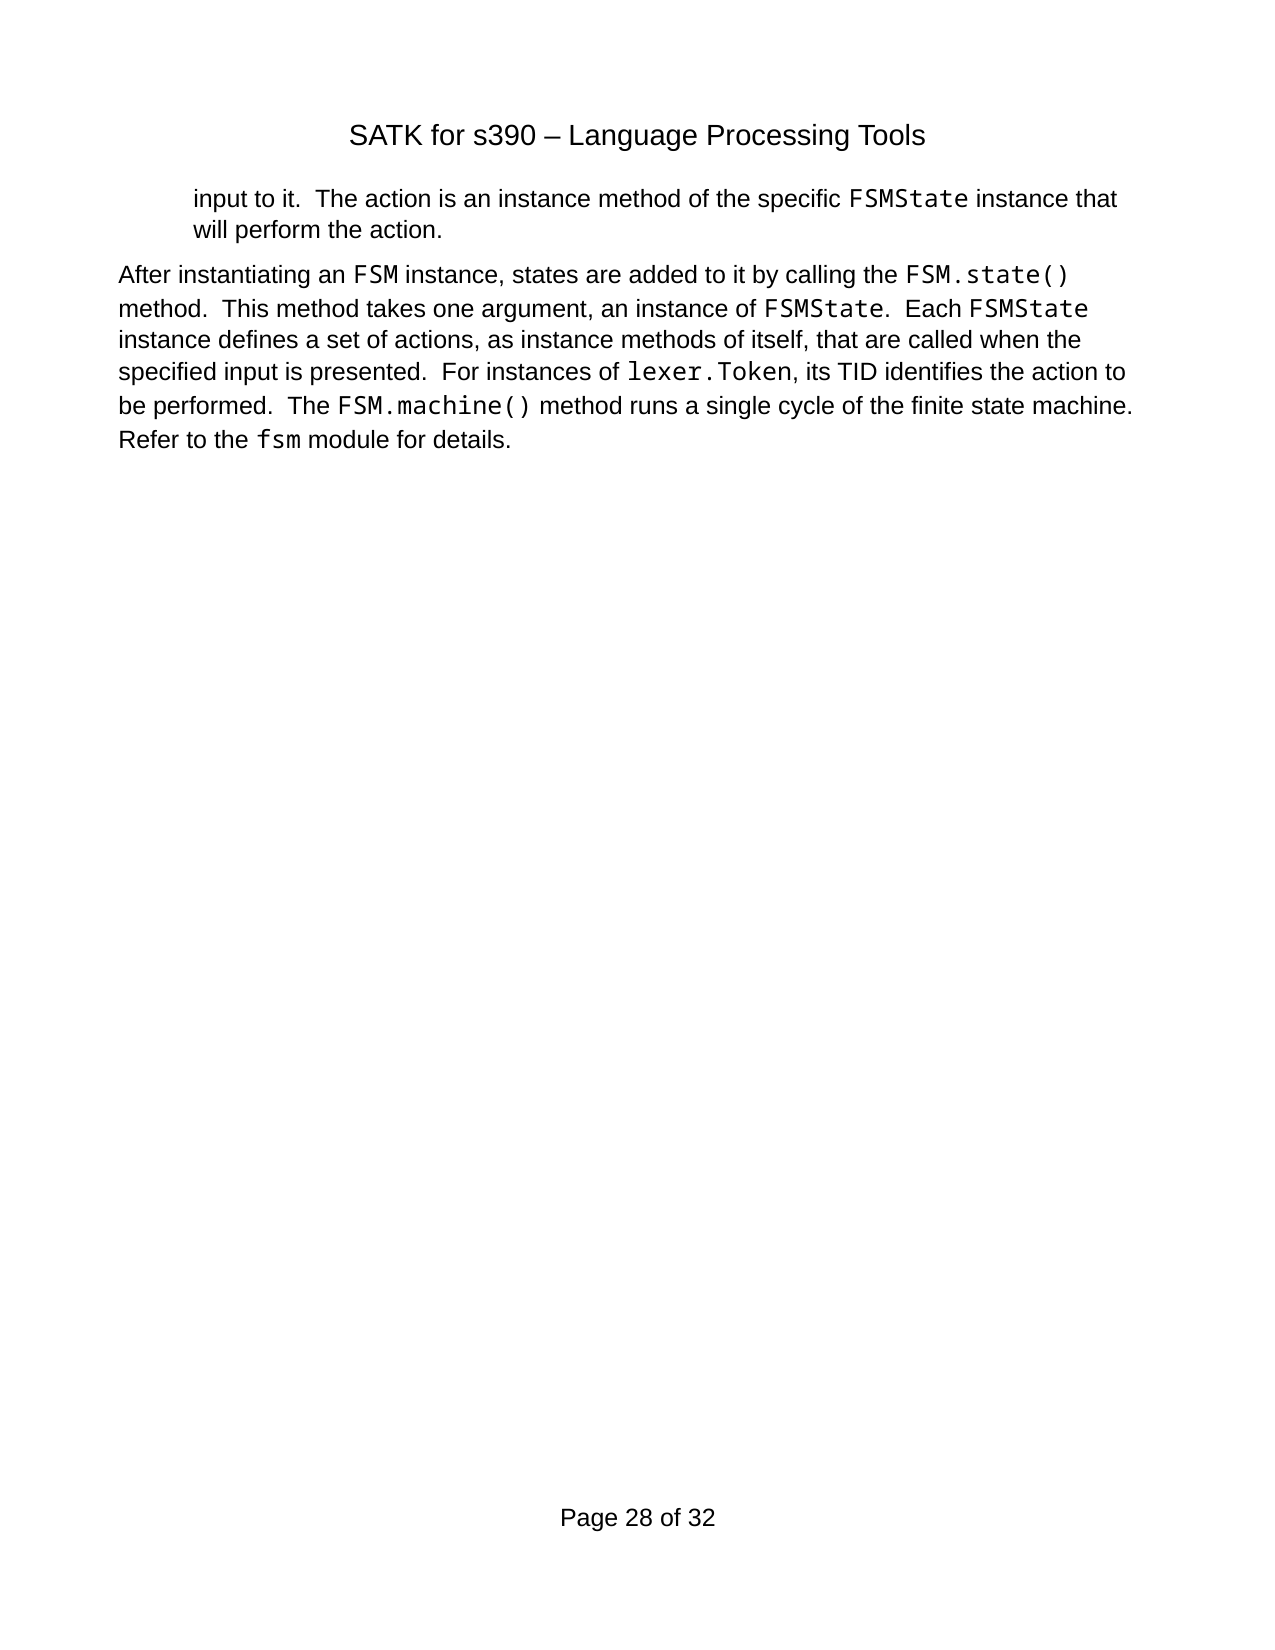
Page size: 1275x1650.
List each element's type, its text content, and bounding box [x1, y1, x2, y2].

text After instantiating an FSM instance, states are added to it by calling the FSM.state() method. This method takes one argument, an instance of FSMState. Each FSMState instance defines a set of actions, as instance methods of itself, that are called when the specified input is presented. For instances of lexer.Token, its TID identifies the action to be performed. The FSM.machine() method runs a single cycle of the finite state machine. Refer to the fsm module for details. [118, 256, 1157, 456]
list input to it. The action is an instance method of the specific FSMState instance that will perform the action. [156, 181, 1157, 244]
